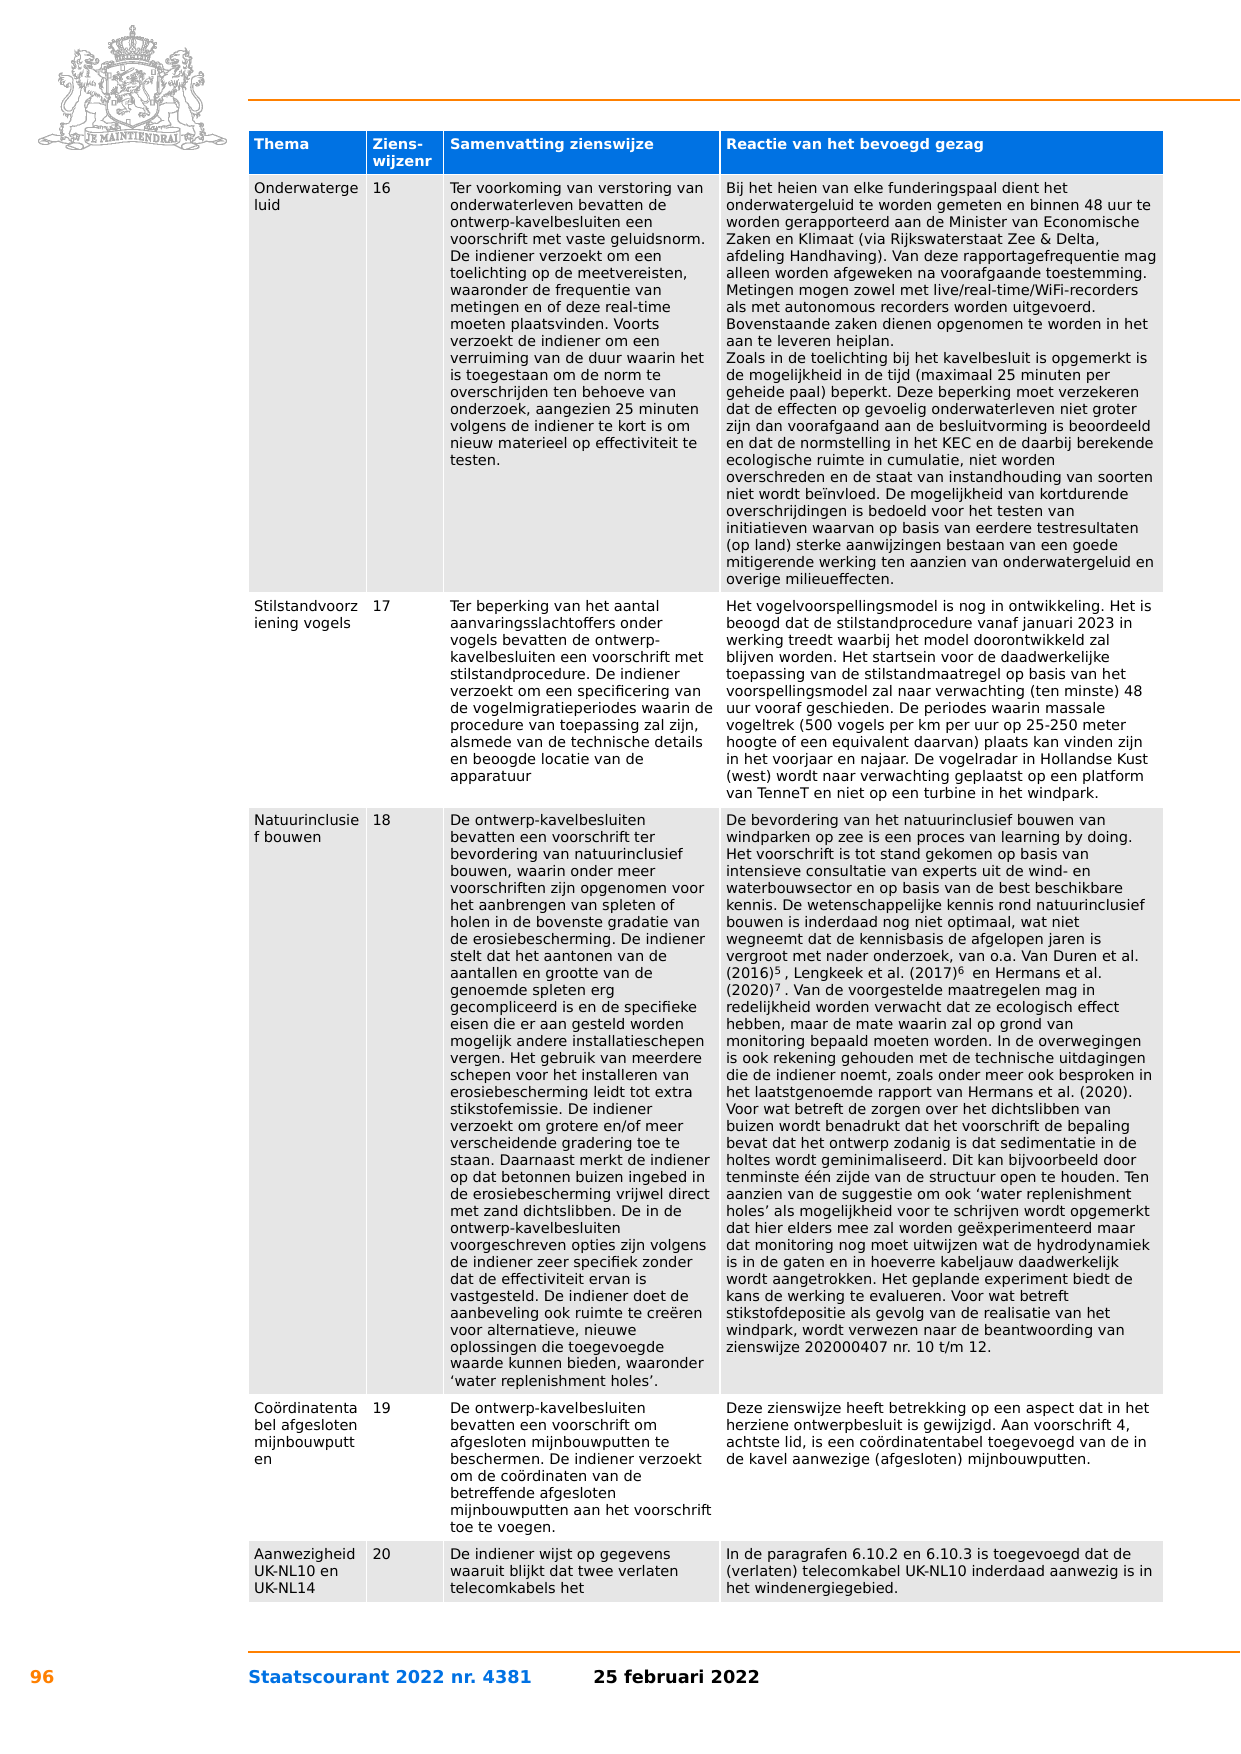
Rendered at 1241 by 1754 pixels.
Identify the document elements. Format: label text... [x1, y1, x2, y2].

table_cell 18 [367, 808, 443, 1394]
table_header Thema [249, 131, 366, 174]
table_cell 16 [367, 175, 443, 592]
table_cell Natuurinclusief bouwen [249, 808, 366, 1394]
table_cell Het vogelvoorspellingsmodel is nog in ontwikkeling. Het is beoogd dat de stilstandprocedure vanaf januari 2023 in werking treedt waarbij het model doorontwikkeld zal blijven worden. Het startsein voor de daadwerkelijke toepassing van de stilstandmaatregel op basis van het voorspellingsmodel zal naar verwachting (ten minste) 48 uur vooraf geschieden. De periodes waarin massale vogeltrek (500 vogels per km per uur op 25-250 meter hoogte of een equivalent daarvan) plaats kan vinden zijn in het voorjaar en najaar. De vogelradar in Hollandse Kust (west) wordt naar verwachting geplaatst op een platform van TenneT en niet op een turbine in het windpark. [721, 593, 1163, 806]
table_cell Ter voorkoming van verstoring van onderwaterleven bevatten de ontwerp-kavelbesluiten een voorschrift met vaste geluidsnorm. De indiener verzoekt om een toelichting op de meetvereisten, waaronder de frequentie van metingen en of deze real-time moeten plaatsvinden. Voorts verzoekt de indiener om een verruiming van de duur waarin het is toegestaan om de norm te overschrijden ten behoeve van onderzoek, aangezien 25 minuten volgens de indiener te kort is om nieuw materieel op effectiviteit te testen. [444, 175, 719, 592]
table_cell Bij het heien van elke funderingspaal dient het onderwatergeluid te worden gemeten en binnen 48 uur te worden gerapporteerd aan de Minister van Economische Zaken en Klimaat (via Rijkswaterstaat Zee & Delta, afdeling Handhaving). Van deze rapportagefrequentie mag alleen worden afgeweken na voorafgaande toestemming. Metingen mogen zowel met live/real-time/WiFi-recorders als met autonomous recorders worden uitgevoerd. Bovenstaande zaken dienen opgenomen te worden in het aan te leveren heiplan. Zoals in de toelichting bij het kavelbesluit is opgemerkt is de mogelijkheid in de tijd (maximaal 25 minuten per geheide paal) beperkt. Deze beperking moet verzekeren dat de effecten op gevoelig onderwaterleven niet groter zijn dan voorafgaand aan de besluitvorming is beoordeeld en dat de normstelling in het KEC en de daarbij berekende ecologische ruimte in cumulatie, niet worden overschreden en de staat van instandhouding van soorten niet wordt beïnvloed. De mogelijkheid van kortdurende overschrijdingen is bedoeld voor het testen van initiatieven waarvan op basis van eerdere testresultaten (op land) sterke aanwijzingen bestaan van een goede mitigerende werking ten aanzien van onderwatergeluid en overige milieueffecten. [721, 175, 1163, 592]
table_header Ziens-wijzenr [367, 131, 443, 174]
table_cell Deze zienswijze heeft betrekking op een aspect dat in het herziene ontwerpbesluit is gewijzigd. Aan voorschrift 4, achtste lid, is een coördinatentabel toegevoegd van de in de kavel aanwezige (afgesloten) mijnbouwputten. [721, 1395, 1163, 1540]
table_cell 20 [367, 1541, 443, 1602]
table_cell 17 [367, 593, 443, 806]
table_header Reactie van het bevoegd gezag [721, 131, 1163, 174]
table_cell De ontwerp-kavelbesluiten bevatten een voorschrift ter bevordering van natuurinclusief bouwen, waarin onder meer voorschriften zijn opgenomen voor het aanbrengen van spleten of holen in de bovenste gradatie van de erosiebescherming. De indiener stelt dat het aantonen van de aantallen en grootte van de genoemde spleten erg gecompliceerd is en de specifieke eisen die er aan gesteld worden mogelijk andere installatieschepen vergen. Het gebruik van meerdere schepen voor het installeren van erosiebescherming leidt tot extra stikstofemissie. De indiener verzoekt om grotere en/of meer verscheidende gradering toe te staan. Daarnaast merkt de indiener op dat betonnen buizen ingebed in de erosiebescherming vrijwel direct met zand dichtslibben. De in de ontwerp-kavelbesluiten voorgeschreven opties zijn volgens de indiener zeer specifiek zonder dat de effectiviteit ervan is vastgesteld. De indiener doet de aanbeveling ook ruimte te creëren voor alternatieve, nieuwe oplossingen die toegevoegde waarde kunnen bieden, waaronder ‘water replenishment holes’. [444, 808, 719, 1394]
table_cell De ontwerp-kavelbesluiten bevatten een voorschrift om afgesloten mijnbouwputten te beschermen. De indiener verzoekt om de coördinaten van de betreffende afgesloten mijnbouwputten aan het voorschrift toe te voegen. [444, 1395, 719, 1540]
table_cell Onderwatergeluid [249, 175, 366, 592]
table_cell De indiener wijst op gegevens waaruit blijkt dat twee verlaten telecomkabels het [444, 1541, 719, 1602]
table_cell De bevordering van het natuurinclusief bouwen van windparken op zee is een proces van learning by doing. Het voorschrift is tot stand gekomen op basis van intensieve consultatie van experts uit de wind- en waterbouwsector en op basis van de best beschikbare kennis. De wetenschappelijke kennis rond natuurinclusief bouwen is inderdaad nog niet optimaal, wat niet wegneemt dat de kennisbasis de afgelopen jaren is vergroot met nader onderzoek, van o.a. Van Duren et al. (2016)5, Lengkeek et al. (2017)6 en Hermans et al. (2020)7. Van de voorgestelde maatregelen mag in redelijkheid worden verwacht dat ze ecologisch effect hebben, maar de mate waarin zal op grond van monitoring bepaald moeten worden. In de overwegingen is ook rekening gehouden met de technische uitdagingen die de indiener noemt, zoals onder meer ook besproken in het laatstgenoemde rapport van Hermans et al. (2020). Voor wat betreft de zorgen over het dichtslibben van buizen wordt benadrukt dat het voorschrift de bepaling bevat dat het ontwerp zodanig is dat sedimentatie in de holtes wordt geminimaliseerd. Dit kan bijvoorbeeld door tenminste één zijde van de structuur open te houden. Ten aanzien van de suggestie om ook ‘water replenishment holes’ als mogelijkheid voor te schrijven wordt opgemerkt dat hier elders mee zal worden geëxperimenteerd maar dat monitoring nog moet uitwijzen wat de hydrodynamiek is in de gaten en in hoeverre kabeljauw daadwerkelijk wordt aangetrokken. Het geplande experiment biedt de kans de werking te evalueren. Voor wat betreft stikstofdepositie als gevolg van de realisatie van het windpark, wordt verwezen naar de beantwoording van zienswijze 202000407 nr. 10 t/m 12. [721, 808, 1163, 1394]
table_cell Aanwezigheid UK-NL10 en UK-NL14 [249, 1541, 366, 1602]
table_cell Stilstandvoorziening vogels [249, 593, 366, 806]
table_cell 19 [367, 1395, 443, 1540]
table_cell Coördinatentabel afgesloten mijnbouwputten [249, 1395, 366, 1540]
table_header Samenvatting zienswijze [444, 131, 719, 174]
picture [38, 25, 227, 150]
table_cell Ter beperking van het aantal aanvaringsslachtoffers onder vogels bevatten de ontwerp-kavelbesluiten een voorschrift met stilstandprocedure. De indiener verzoekt om een specificering van de vogelmigratieperiodes waarin de procedure van toepassing zal zijn, alsmede van de technische details en beoogde locatie van de apparatuur [444, 593, 719, 806]
table_cell In de paragrafen 6.10.2 en 6.10.3 is toegevoegd dat de (verlaten) telecomkabel UK-NL10 inderdaad aanwezig is in het windenergiegebied. [721, 1541, 1163, 1602]
